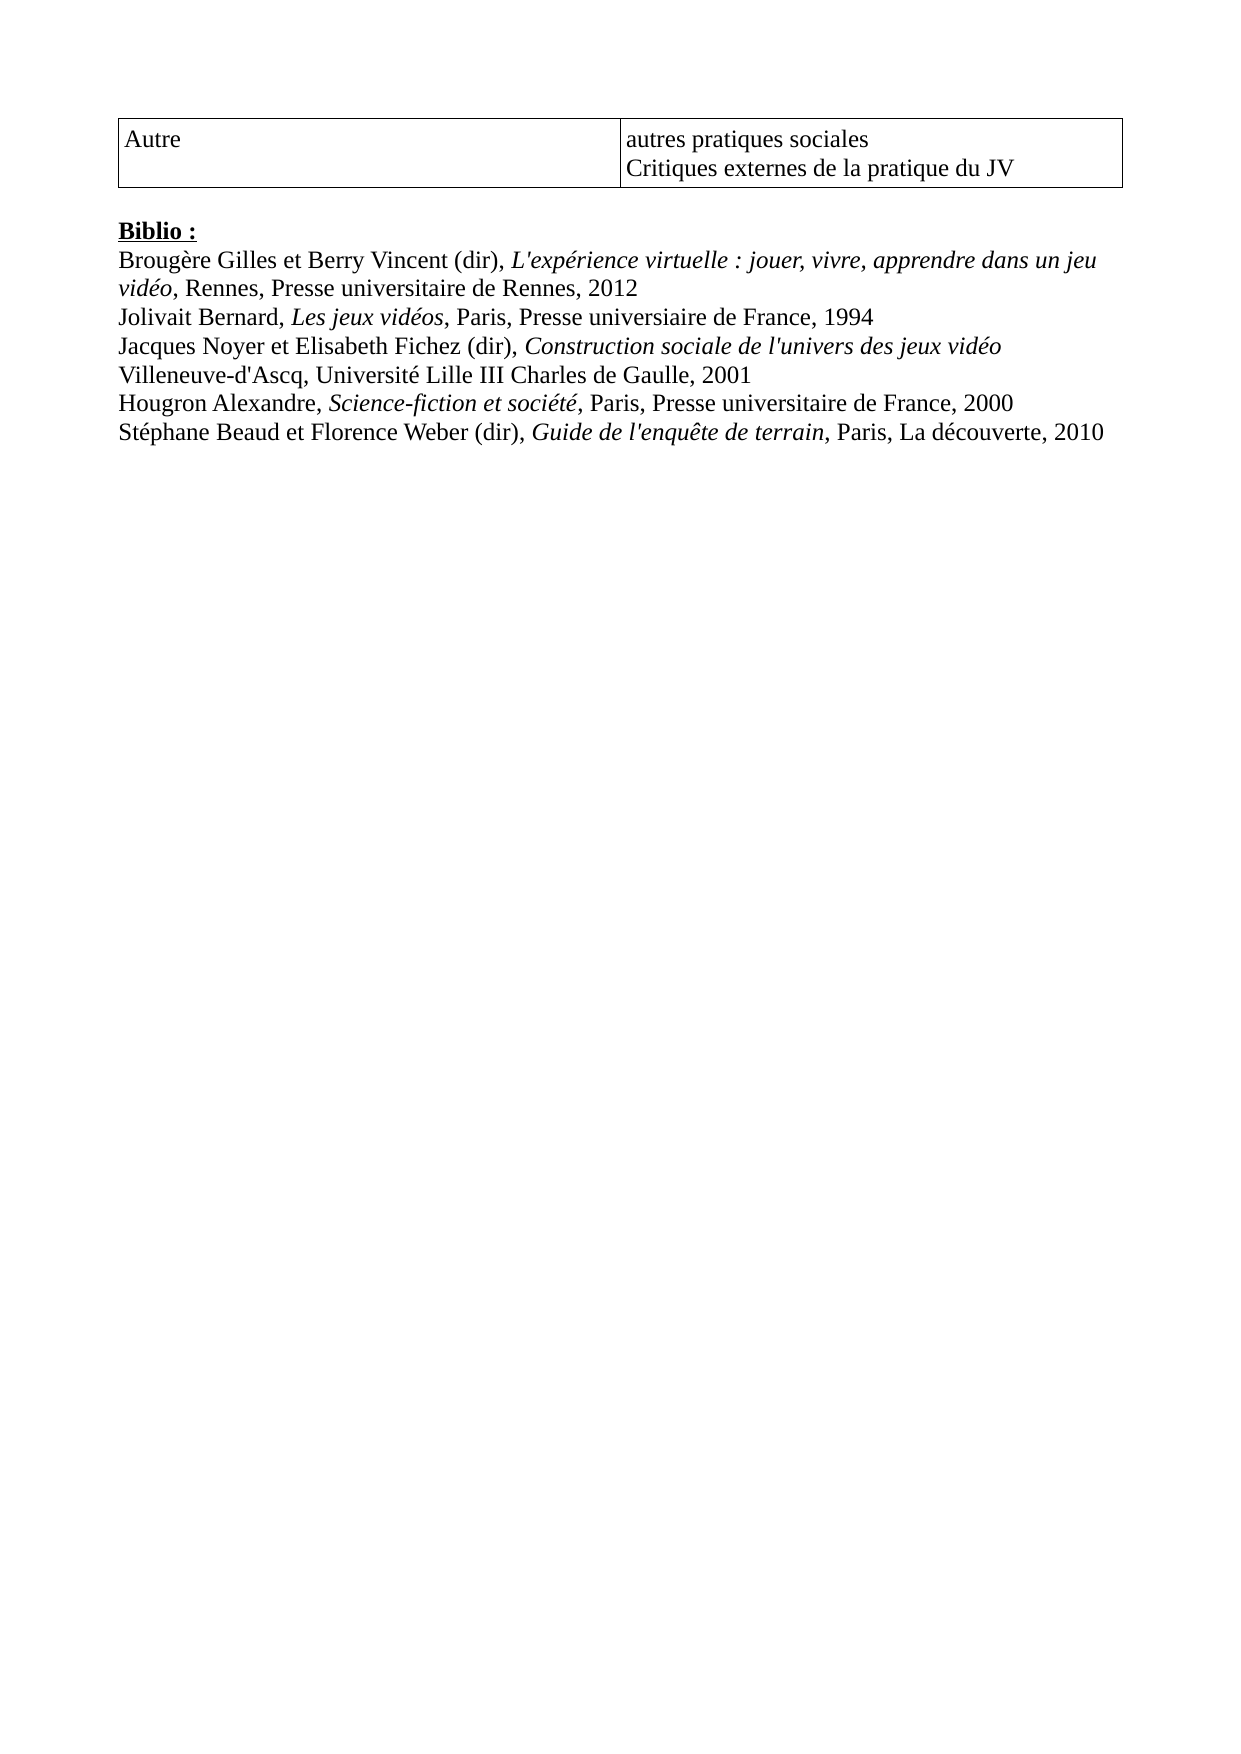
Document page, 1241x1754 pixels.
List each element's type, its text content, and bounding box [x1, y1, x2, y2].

table_cell Autre [119, 119, 620, 187]
text Stéphane Beaud et Florence Weber (dir), Guide de l'enquête de terrain, Paris, La découverte, 2010 [118, 417, 1122, 446]
table_cell autres pratiques sociales Critiques externes de la pratique du JV [621, 119, 1122, 187]
text Jolivait Bernard, Les jeux vidéos, Paris, Presse universiaire de France, 1994 [118, 302, 1122, 331]
text Jacques Noyer et Elisabeth Fichez (dir), Construction sociale de l'univers des jeux vidéo Villeneuve-d'Ascq, Université Lille III Charles de Gaulle, 2001 [118, 331, 1122, 388]
text Hougron Alexandre, Science-fiction et société, Paris, Presse universitaire de France, 2000 [118, 388, 1122, 417]
text Brougère Gilles et Berry Vincent (dir), L'expérience virtuelle : jouer, vivre, apprendre dans un jeu vidéo, Rennes, Presse universitaire de Rennes, 2012 [118, 245, 1122, 302]
text Biblio : [118, 216, 1122, 245]
